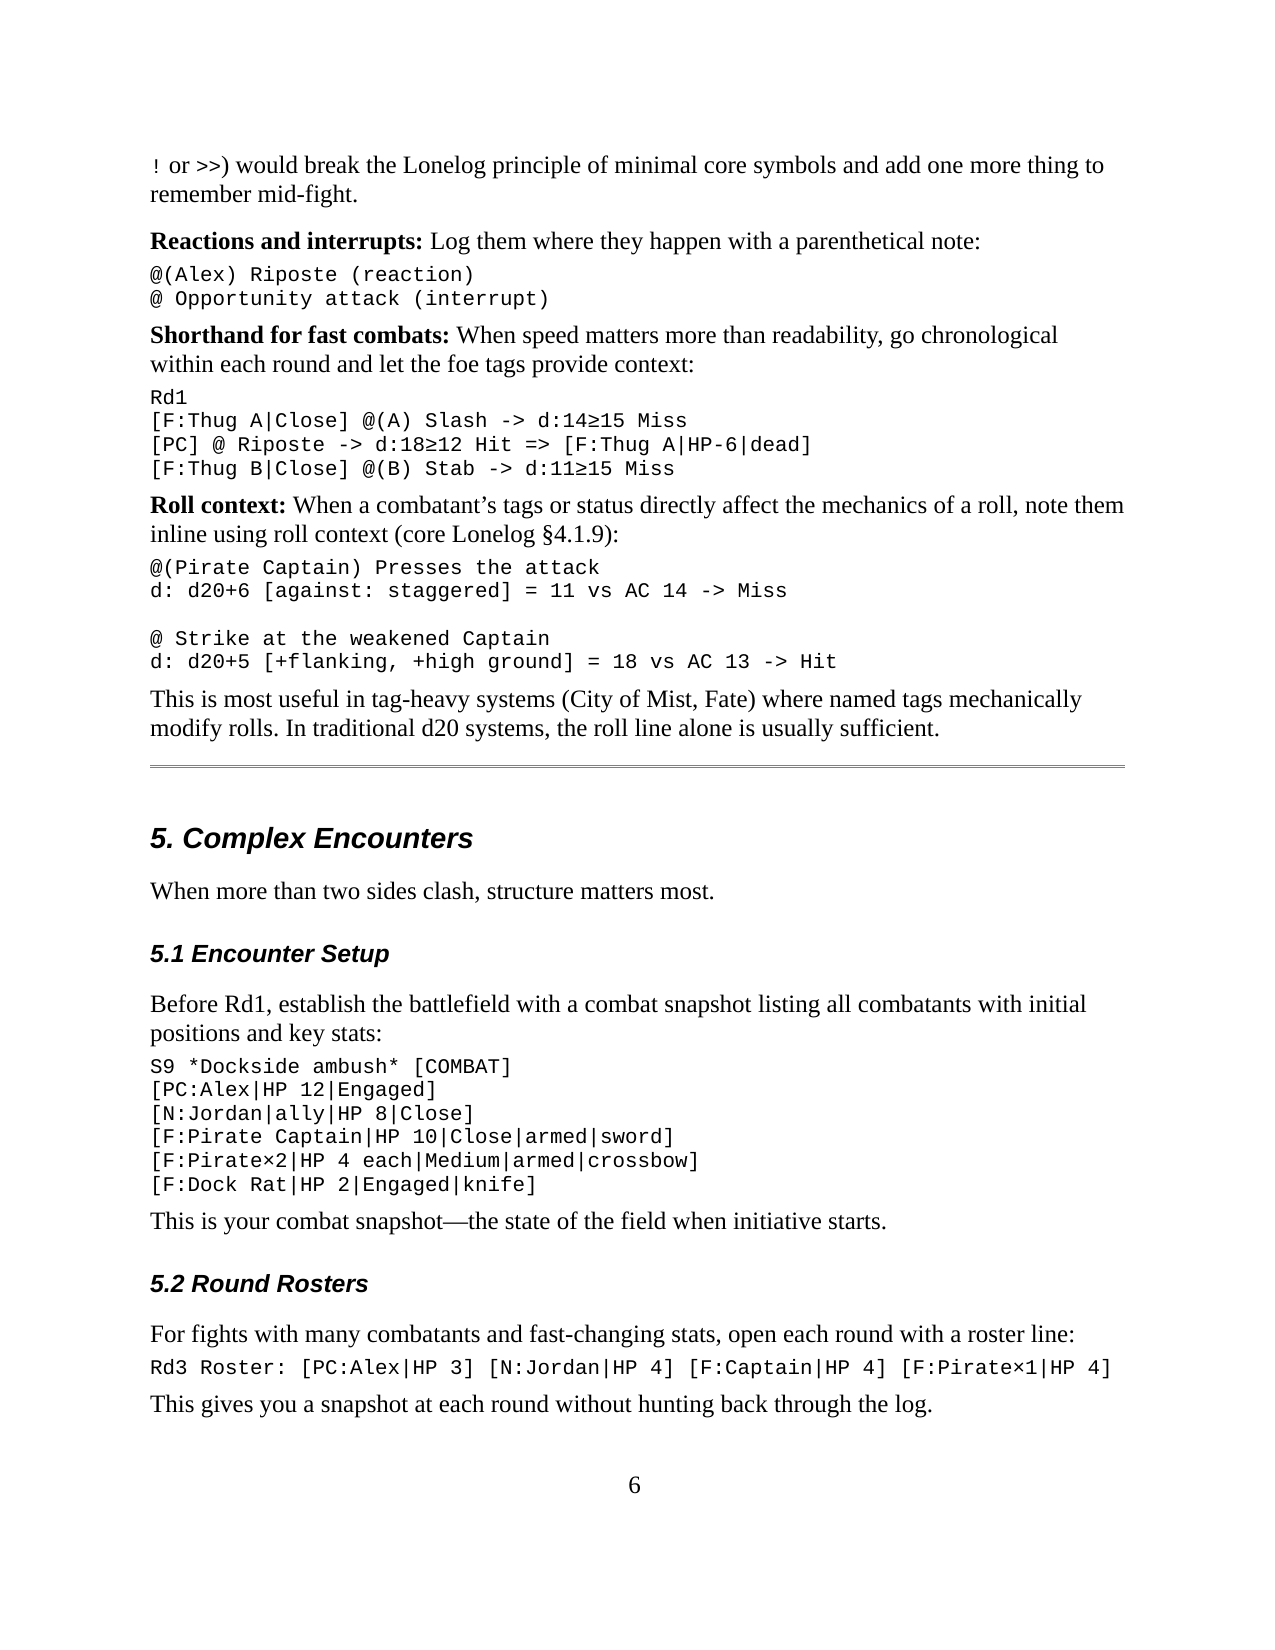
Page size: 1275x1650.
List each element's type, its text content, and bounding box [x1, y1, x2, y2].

text [N:Jordan|ally|HP 8|Close] [150, 1103, 1125, 1127]
text This is your combat snapshot—the state of the field when initiative starts. [150, 1206, 1125, 1235]
text Rd3 Roster: [PC:Alex|HP 3] [N:Jordan|HP 4] [F:Captain|HP 4] [F:Pirate×1|HP 4] [150, 1357, 1125, 1381]
subtitle 5. Complex Encounters [150, 821, 1125, 855]
text When more than two sides clash, structure matters most. [150, 876, 1125, 905]
text Roll context: When a combatant’s tags or status directly affect the mechanics of a roll, note them inline using roll context (core Lonelog §4.1.9): [150, 490, 1125, 548]
text @ Strike at the weakened Captain [150, 628, 1125, 651]
text d: d20+5 [+flanking, +high ground] = 18 vs AC 13 -> Hit [150, 651, 1125, 675]
text @(Pirate Captain) Presses the attack [150, 557, 1125, 580]
text Reactions and interrupts: Log them where they happen with a parenthetical note: [150, 226, 1125, 255]
text Shorthand for fast combats: When speed matters more than readability, go chronological within each round and let the foe tags provide context: [150, 320, 1125, 378]
text Before Rd1, establish the battlefield with a combat snapshot listing all combatants with initial positions and key stats: [150, 989, 1125, 1047]
text d: d20+6 [against: staggered] = 11 vs AC 14 -> Miss [150, 580, 1125, 604]
text [F:Pirate×2|HP 4 each|Medium|armed|crossbow] [150, 1150, 1125, 1174]
text S9 *Dockside ambush* [COMBAT] [150, 1056, 1125, 1079]
text [F:Thug B|Close] @(B) Stab -> d:11≥15 Miss [150, 458, 1125, 481]
text Rd1 [150, 387, 1125, 410]
text For fights with many combatants and fast-changing stats, open each round with a roster line: [150, 1319, 1125, 1348]
text [PC] @ Riposte -> d:18≥12 Hit => [F:Thug A|HP-6|dead] [150, 434, 1125, 458]
text [F:Dock Rat|HP 2|Engaged|knife] [150, 1174, 1125, 1197]
text [PC:Alex|HP 12|Engaged] [150, 1079, 1125, 1103]
text This gives you a snapshot at each round without hunting back through the log. [150, 1389, 1125, 1418]
text [F:Pirate Captain|HP 10|Close|armed|sword] [150, 1127, 1125, 1150]
text @ Opportunity attack (interrupt) [150, 288, 1125, 311]
text [F:Thug A|Close] @(A) Slash -> d:14≥15 Miss [150, 410, 1125, 434]
subtitle 5.2 Round Rosters [150, 1269, 1125, 1298]
text ! or >>) would break the Lonelog principle of minimal core symbols and add one more thing to remember mid-fight. [150, 150, 1125, 208]
text @(Alex) Riposte (reaction) [150, 264, 1125, 288]
text This is most useful in tag-heavy systems (City of Mist, Fate) where named tags mechanically modify rolls. In traditional d20 systems, the roll line alone is usually sufficient. [150, 684, 1125, 741]
subtitle 5.1 Encounter Setup [150, 939, 1125, 968]
